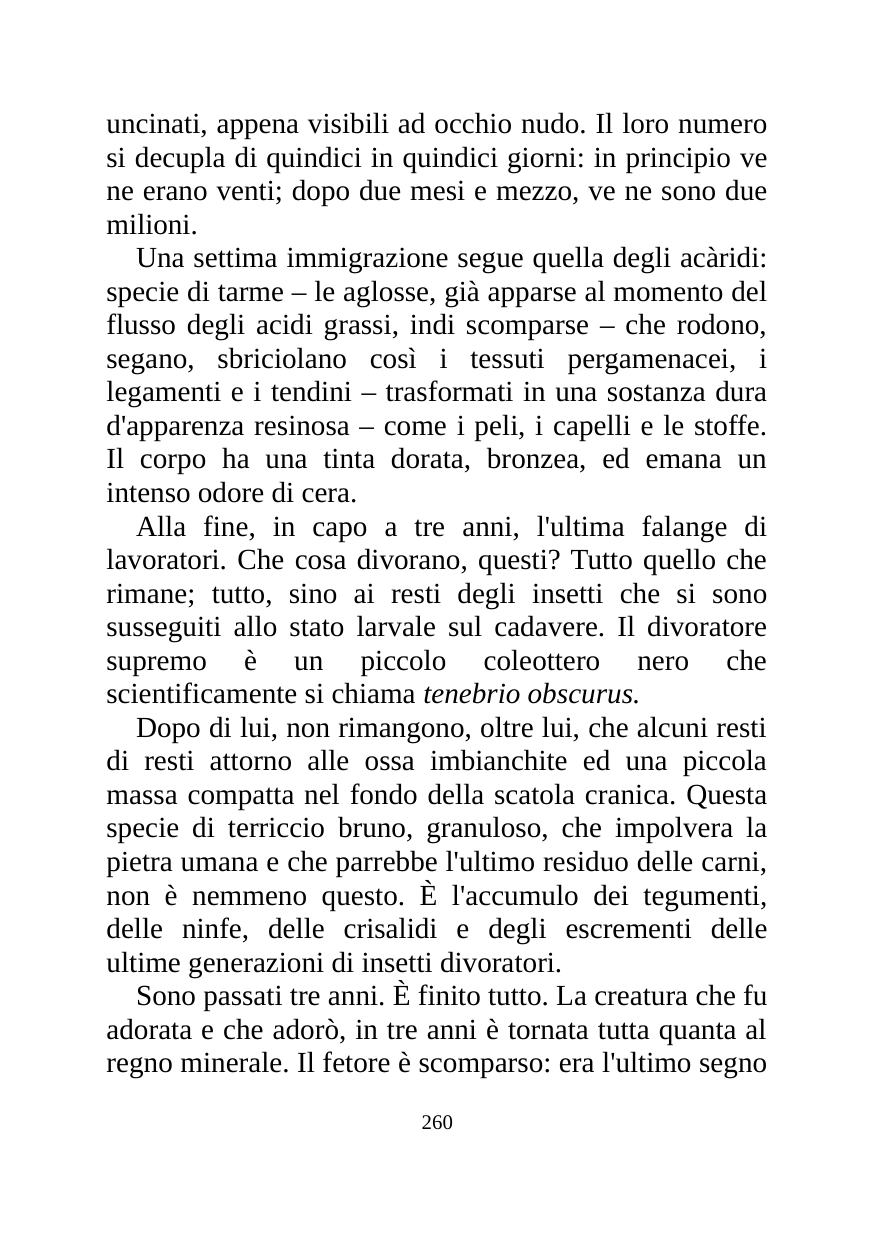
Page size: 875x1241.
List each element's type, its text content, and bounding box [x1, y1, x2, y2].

text Alla fine, in capo a tre anni, l'ultima falange di lavoratori. Che cosa divorano, questi? Tutto quello che rimane; tutto, sino ai resti degli insetti che si sono susseguiti allo stato larvale sul cadavere. Il divoratore supremo è un piccolo coleottero nero che scientificamente si chiama tenebrio obscurus. [106, 509, 768, 710]
text Dopo di lui, non rimangono, oltre lui, che alcuni resti di resti attorno alle ossa imbianchite ed una piccola massa compatta nel fondo della scatola cranica. Questa specie di terriccio bruno, granuloso, che impolvera la pietra umana e che parrebbe l'ultimo residuo delle carni, non è nemmeno questo. È l'accumulo dei tegumenti, delle ninfe, delle crisalidi e degli escrementi delle ultime generazioni di insetti divoratori. [106, 710, 768, 978]
text Sono passati tre anni. È finito tutto. La creatura che fu adorata e che adorò, in tre anni è tornata tutta quanta al regno minerale. Il fetore è scomparso: era l'ultimo segno [106, 978, 768, 1079]
text uncinati, appena visibili ad occhio nudo. Il loro numero si decupla di quindici in quindici giorni: in principio ve ne erano venti; dopo due mesi e mezzo, ve ne sono due milioni. [106, 106, 768, 240]
text Una settima immigrazione segue quella degli acàridi: specie di tarme – le aglosse, già apparse al momento del flusso degli acidi grassi, indi scomparse – che rodono, segano, sbriciolano così i tessuti pergamenacei, i legamenti e i tendini – trasformati in una sostanza dura d'apparenza resinosa – come i peli, i capelli e le stoffe. Il corpo ha una tinta dorata, bronzea, ed emana un intenso odore di cera. [106, 240, 768, 509]
